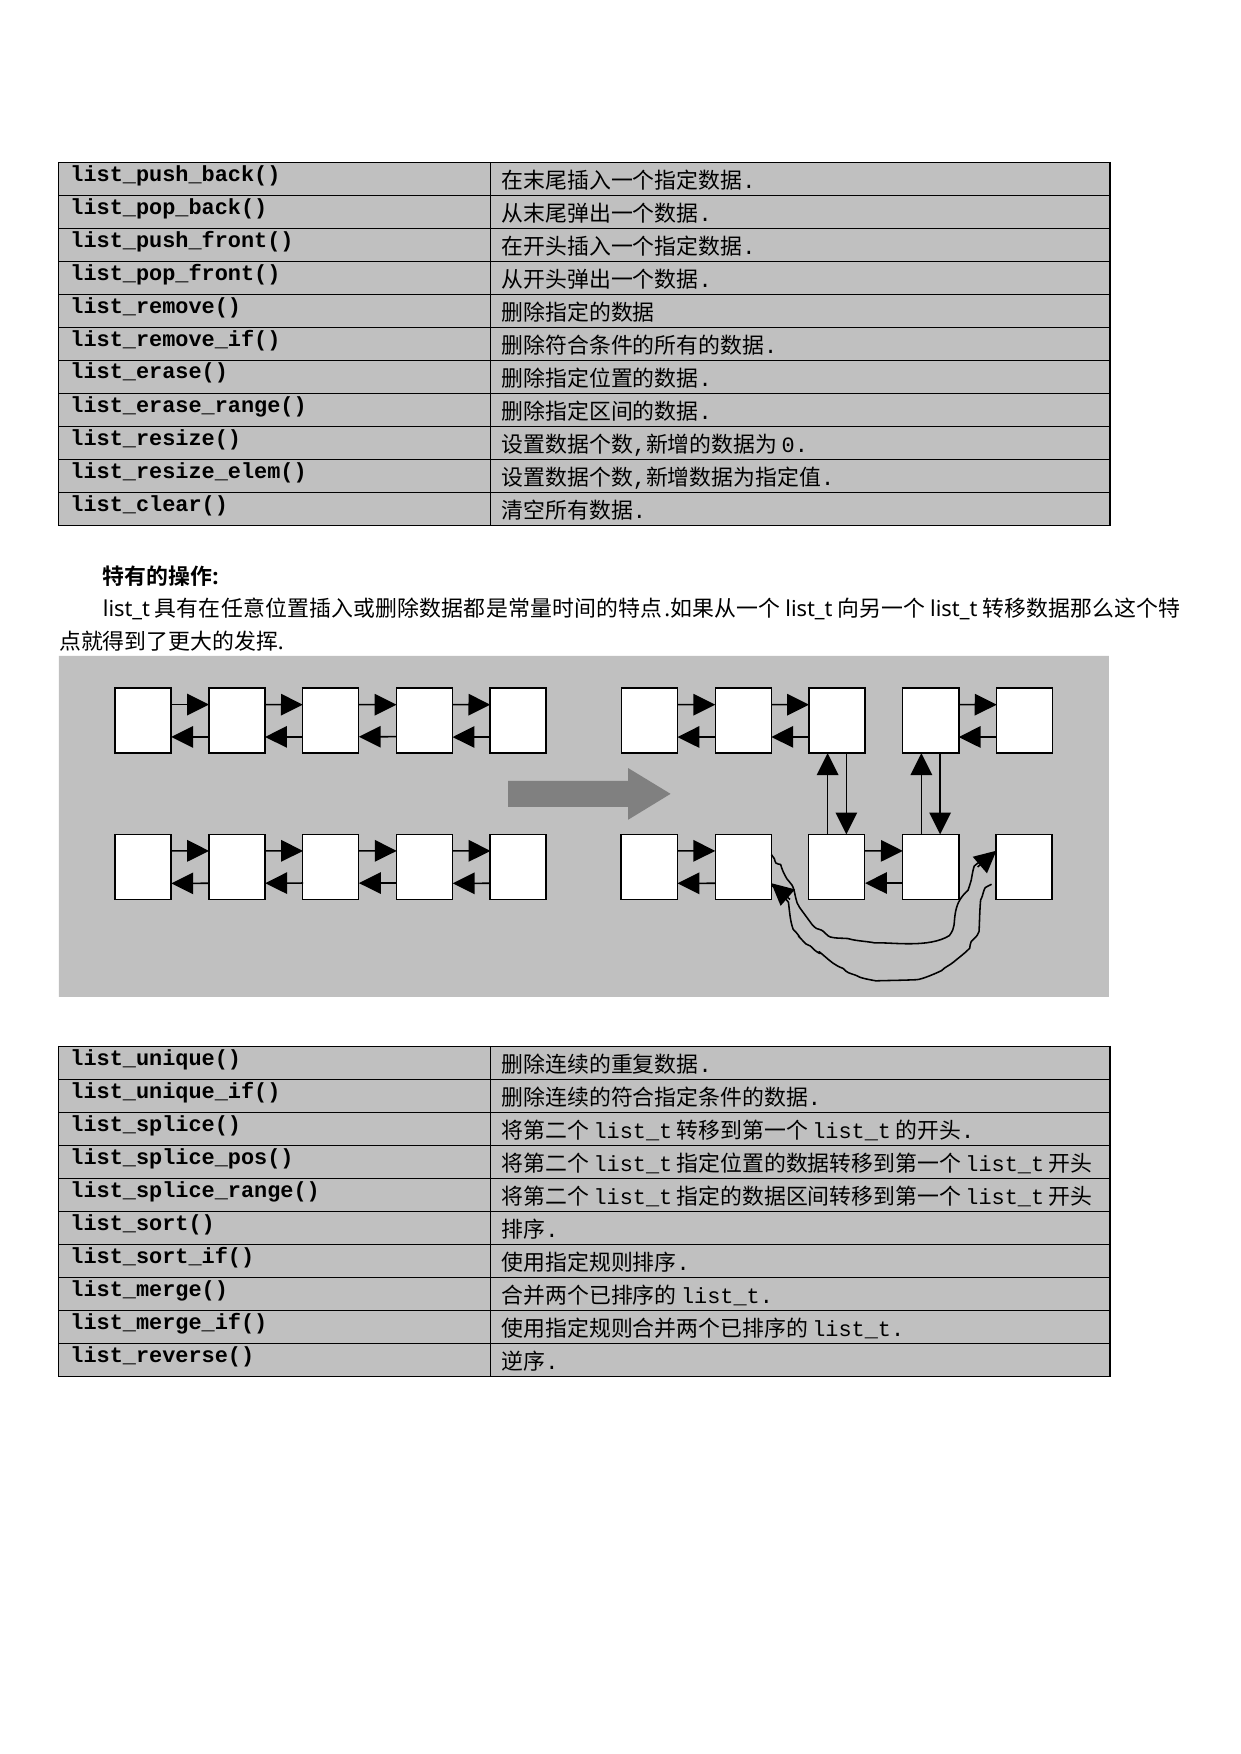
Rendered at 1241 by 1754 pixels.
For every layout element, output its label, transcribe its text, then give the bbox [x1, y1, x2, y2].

table_cell 删除指定位置的数据. [491, 361, 1109, 393]
table_cell list_splice_pos() [59, 1146, 490, 1178]
table_cell 在开头插入一个指定数据. [491, 229, 1109, 261]
table_cell 设置数据个数,新增数据为指定值. [491, 460, 1109, 492]
text list_t具有在任意位置插入或删除数据都是常量时间的特点.如果从一个list_t向另一个list_t转移数据那么这个特点就得到了更大的发挥. [59, 591, 1181, 656]
table_cell 删除指定的数据 [491, 295, 1109, 327]
table_cell 删除指定区间的数据. [491, 394, 1109, 426]
text 特有的操作: [59, 558, 1181, 591]
table_cell list_merge_if() [59, 1311, 490, 1343]
table_cell list_push_back() [59, 163, 490, 195]
table_cell list_splice() [59, 1113, 490, 1145]
table_cell list_pop_front() [59, 262, 490, 294]
table_cell list_unique_if() [59, 1080, 490, 1112]
table_cell list_remove() [59, 295, 490, 327]
table_cell 从末尾弹出一个数据. [491, 196, 1109, 228]
table_header 删除连续的重复数据. [491, 1047, 1109, 1079]
table_cell list_sort_if() [59, 1245, 490, 1277]
table_cell 从开头弹出一个数据. [491, 262, 1109, 294]
table_cell 删除连续的符合指定条件的数据. [491, 1080, 1109, 1112]
table_cell 逆序. [491, 1344, 1109, 1376]
table_cell list_sort() [59, 1212, 490, 1244]
table_cell 将第二个list_t指定的数据区间转移到第一个list_t开头 [491, 1179, 1109, 1211]
table_cell list_clear() [59, 493, 490, 525]
table_cell list_resize_elem() [59, 460, 490, 492]
table_cell list_splice_range() [59, 1179, 490, 1211]
table_cell 将第二个list_t转移到第一个list_t的开头. [491, 1113, 1109, 1145]
table_cell 排序. [491, 1212, 1109, 1244]
table_cell list_remove_if() [59, 328, 490, 360]
table_cell list_resize() [59, 427, 490, 459]
table_cell list_pop_back() [59, 196, 490, 228]
table_cell 使用指定规则排序. [491, 1245, 1109, 1277]
table_cell 在末尾插入一个指定数据. [491, 163, 1109, 195]
table_cell list_push_front() [59, 229, 490, 261]
table_cell list_reverse() [59, 1344, 490, 1376]
table_cell list_merge() [59, 1278, 490, 1310]
table_cell 清空所有数据. [491, 493, 1109, 525]
table_cell 设置数据个数,新增的数据为0. [491, 427, 1109, 459]
table_cell 删除符合条件的所有的数据. [491, 328, 1109, 360]
table_cell 使用指定规则合并两个已排序的list_t. [491, 1311, 1109, 1343]
table_header list_unique() [59, 1047, 490, 1079]
table_cell 将第二个list_t指定位置的数据转移到第一个list_t开头 [491, 1146, 1109, 1178]
table_cell 合并两个已排序的list_t. [491, 1278, 1109, 1310]
table_cell list_erase_range() [59, 394, 490, 426]
table_cell list_erase() [59, 361, 490, 393]
